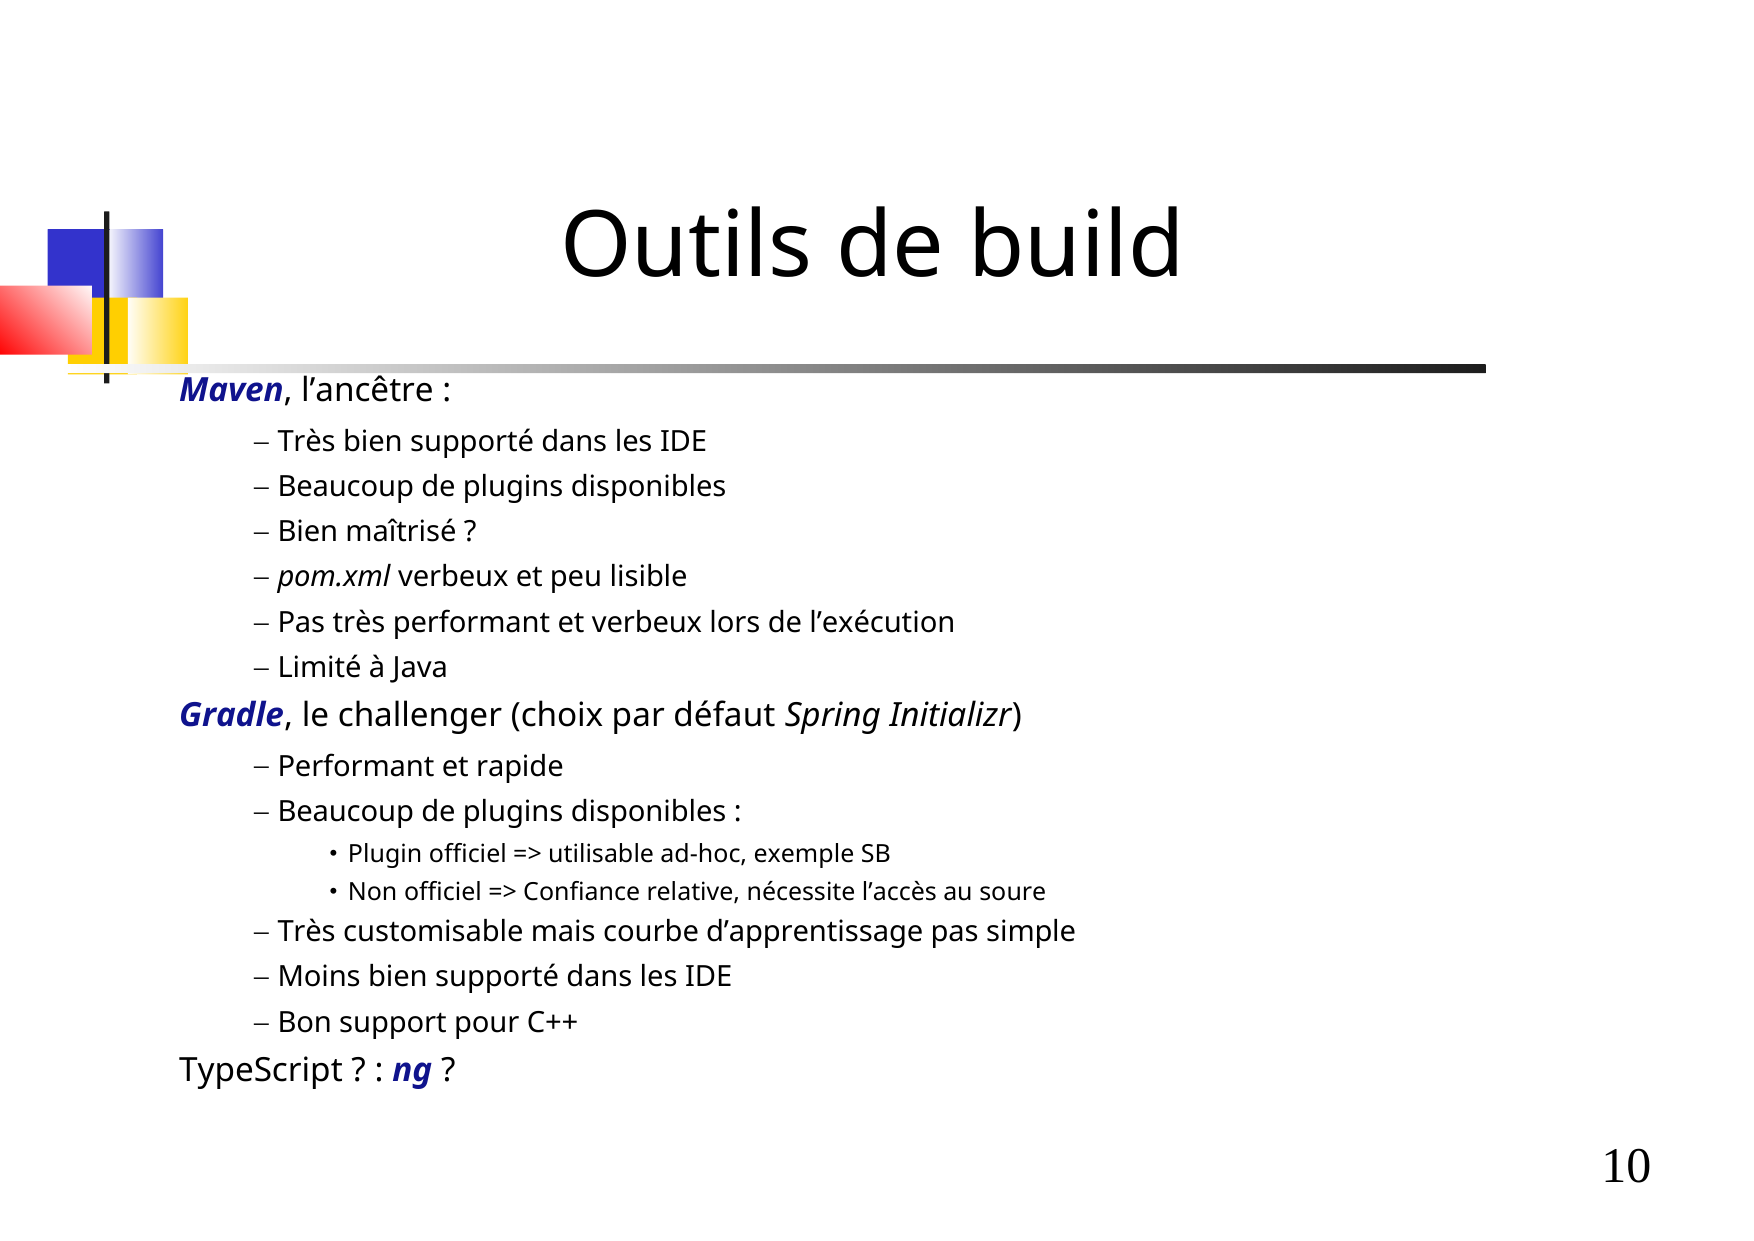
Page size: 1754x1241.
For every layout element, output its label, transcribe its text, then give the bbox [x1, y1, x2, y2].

title Outils de build [179, 139, 1567, 351]
list Maven, l’ancêtre : Très bien supporté dans les IDE Beaucoup de plugins disponibles Bien maîtrisé ? pom.xml verbeux et peu lisible Pas très performant et verbeux lors de l’exécution Limité à Java Gradle, le challenger (choix par défaut Spring Initializr) Performant et rapide Beaucoup de plugins disponibles : Plugin officiel => utilisable ad-hoc, exemple SB Non officiel => Confiance relative, nécessite l’accès au soure Très customisable mais courbe d’apprentissage pas simple Moins bien supporté dans les IDE Bon support pour C++ TypeScript ? : ng ? [179, 371, 1567, 1091]
